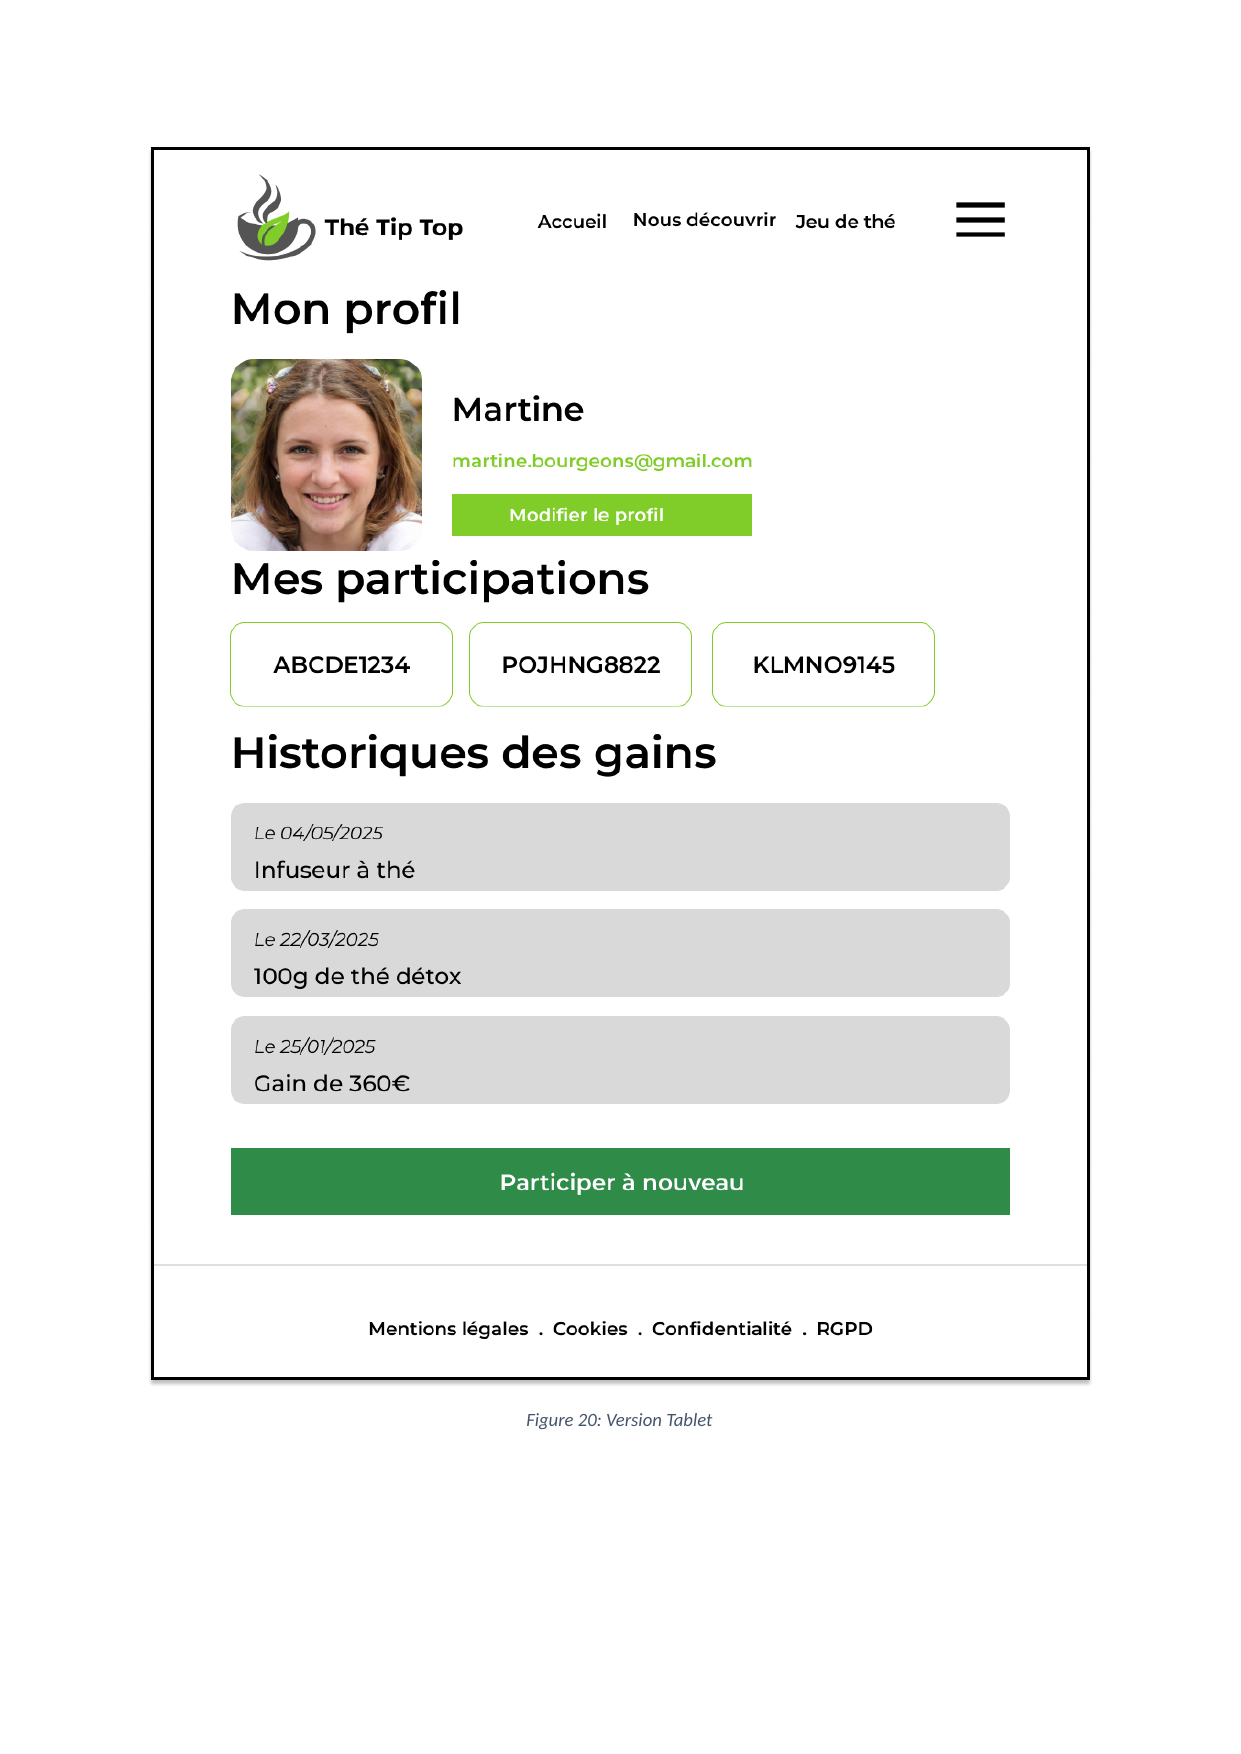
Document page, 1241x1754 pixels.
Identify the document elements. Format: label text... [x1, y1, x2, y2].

text Figure 20: Version Tablet [148, 1408, 1093, 1431]
